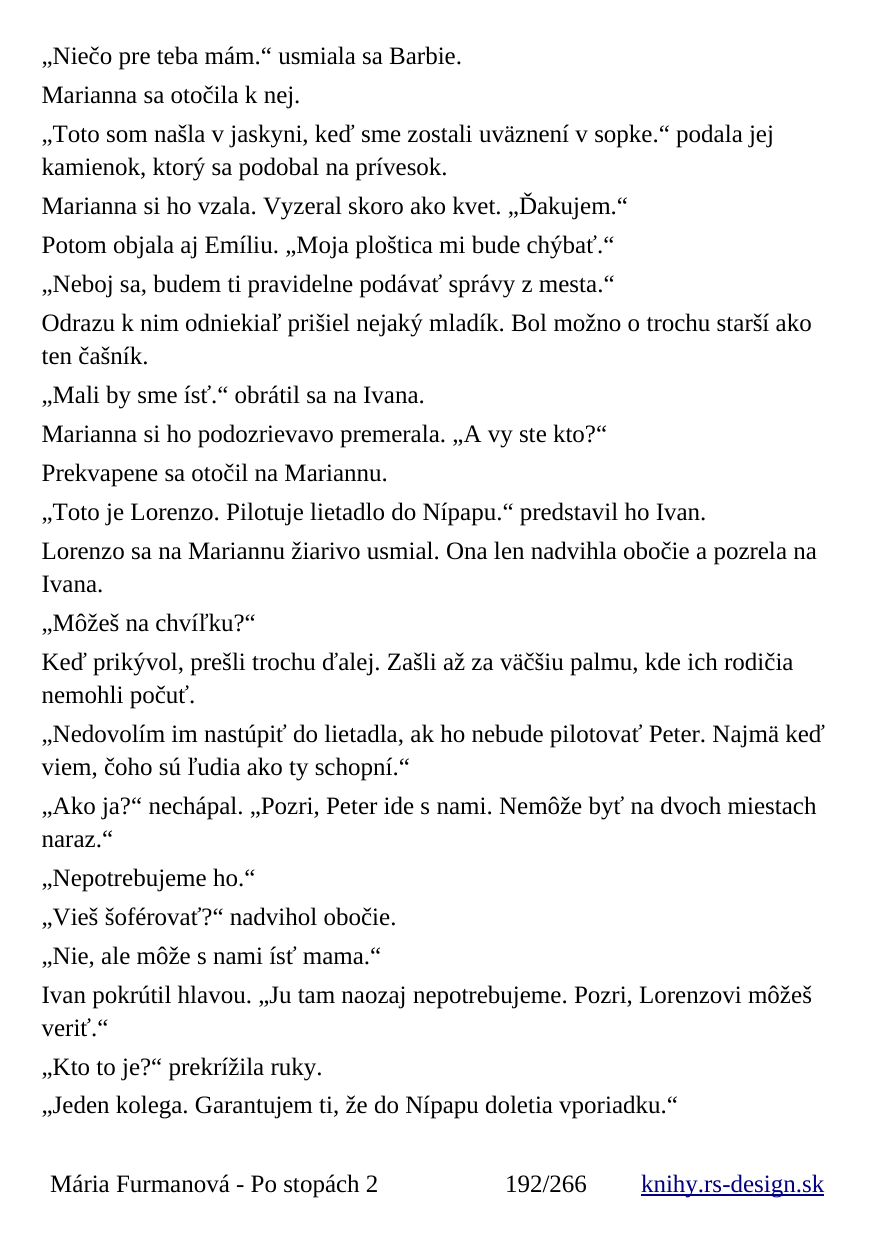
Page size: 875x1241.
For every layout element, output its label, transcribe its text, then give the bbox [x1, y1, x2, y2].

text Keď prikývol, prešli trochu ďalej. Zašli až za väčšiu palmu, kde ich rodičia nemohli počuť. [41, 647, 833, 709]
text „Nepotrebujeme ho.“ [41, 863, 833, 892]
text „Toto je Lorenzo. Pilotuje lietadlo do Nípapu.“ predstavil ho Ivan. [41, 497, 833, 526]
text „Jeden kolega. Garantujem ti, že do Nípapu doletia vporiadku.“ [41, 1091, 833, 1119]
text Prekvapene sa otočil na Mariannu. [41, 458, 833, 487]
text Marianna si ho podozrievavo premerala. „A vy ste kto?“ [41, 419, 833, 448]
text „Toto som našla v jaskyni, keď sme zostali uväznení v sopke.“ podala jej kamienok, ktorý sa podobal na prívesok. [41, 119, 833, 181]
text „Ako ja?“ nechápal. „Pozri, Peter ide s nami. Nemôže byť na dvoch miestach naraz.“ [41, 791, 833, 853]
text Potom objala aj Emíliu. „Moja ploštica mi bude chýbať.“ [41, 230, 833, 259]
text „Nie, ale môže s nami ísť mama.“ [41, 941, 833, 969]
text „Vieš šoférovať?“ nadvihol obočie. [41, 902, 833, 931]
text Marianna sa otočila k nej. [41, 80, 833, 109]
text „Môžeš na chvíľku?“ [41, 608, 833, 637]
text Marianna si ho vzala. Vyzeral skoro ako kvet. „Ďakujem.“ [41, 191, 833, 220]
text „Nedovolím im nastúpiť do lietadla, ak ho nebude pilotovať Peter. Najmä keď viem, čoho sú ľudia ako ty schopní.“ [41, 719, 833, 781]
text Ivan pokrútil hlavou. „Ju tam naozaj nepotrebujeme. Pozri, Lorenzovi môžeš veriť.“ [41, 980, 833, 1041]
text Lorenzo sa na Mariannu žiarivo usmial. Ona len nadvihla obočie a pozrela na Ivana. [41, 536, 833, 598]
text „Neboj sa, budem ti pravidelne podávať správy z mesta.“ [41, 269, 833, 298]
text „Mali by sme ísť.“ obrátil sa na Ivana. [41, 380, 833, 409]
text „Kto to je?“ prekrížila ruky. [41, 1052, 833, 1080]
text „Niečo pre teba mám.“ usmiala sa Barbie. [41, 41, 833, 70]
text Odrazu k nim odniekiaľ prišiel nejaký mladík. Bol možno o trochu starší ako ten čašník. [41, 308, 833, 370]
